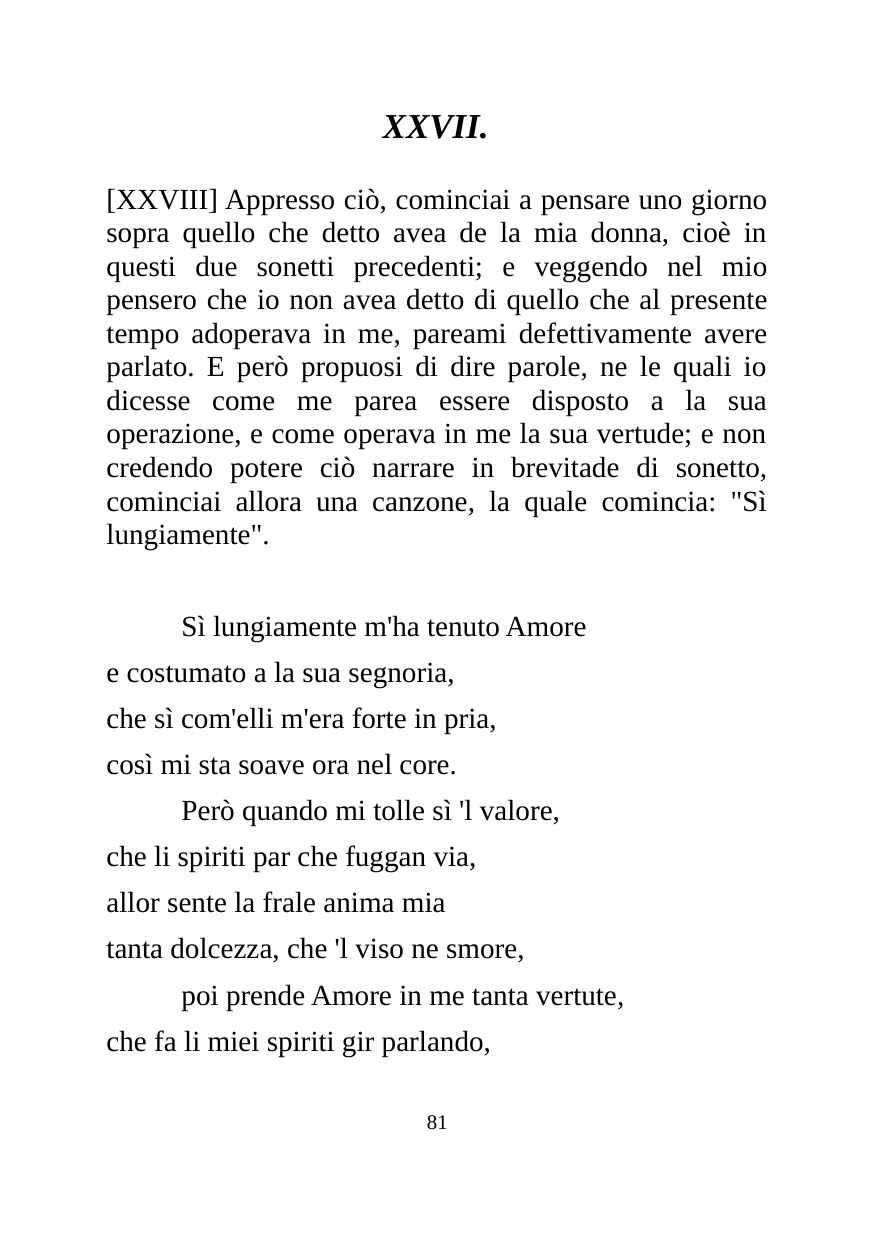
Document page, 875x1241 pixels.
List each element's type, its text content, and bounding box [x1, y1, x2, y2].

text tanta dolcezza, che 'l viso ne smore, [106, 932, 768, 965]
text che sì com'elli m'era forte in pria, [106, 701, 768, 735]
text e costumato a la sua segnoria, [106, 655, 768, 689]
text poi prende Amore in me tanta vertute, [181, 978, 768, 1011]
text allor sente la frale anima mia [106, 886, 768, 919]
subtitle XXVII. [106, 106, 768, 146]
text così mi sta soave ora nel core. [106, 747, 768, 781]
text Sì lungiamente m'ha tenuto Amore [181, 609, 768, 643]
text che li spiriti par che fuggan via, [106, 839, 768, 873]
text [XXVIII] Appresso ciò, cominciai a pensare uno giorno sopra quello che detto avea de la mia donna, cioè in questi due sonetti precedenti; e veggendo nel mio pensero che io non avea detto di quello che al presente tempo adoperava in me, pareami defettivamente avere parlato. E però propuosi di dire parole, ne le quali io dicesse come me parea essere disposto a la sua operazione, e come operava in me la sua vertude; e non credendo potere ciò narrare in brevitade di sonetto, cominciai allora una canzone, la quale comincia: "Sì lungiamente". [106, 182, 768, 551]
text Però quando mi tolle sì 'l valore, [181, 793, 768, 827]
text che fa li miei spiriti gir parlando, [106, 1024, 768, 1057]
